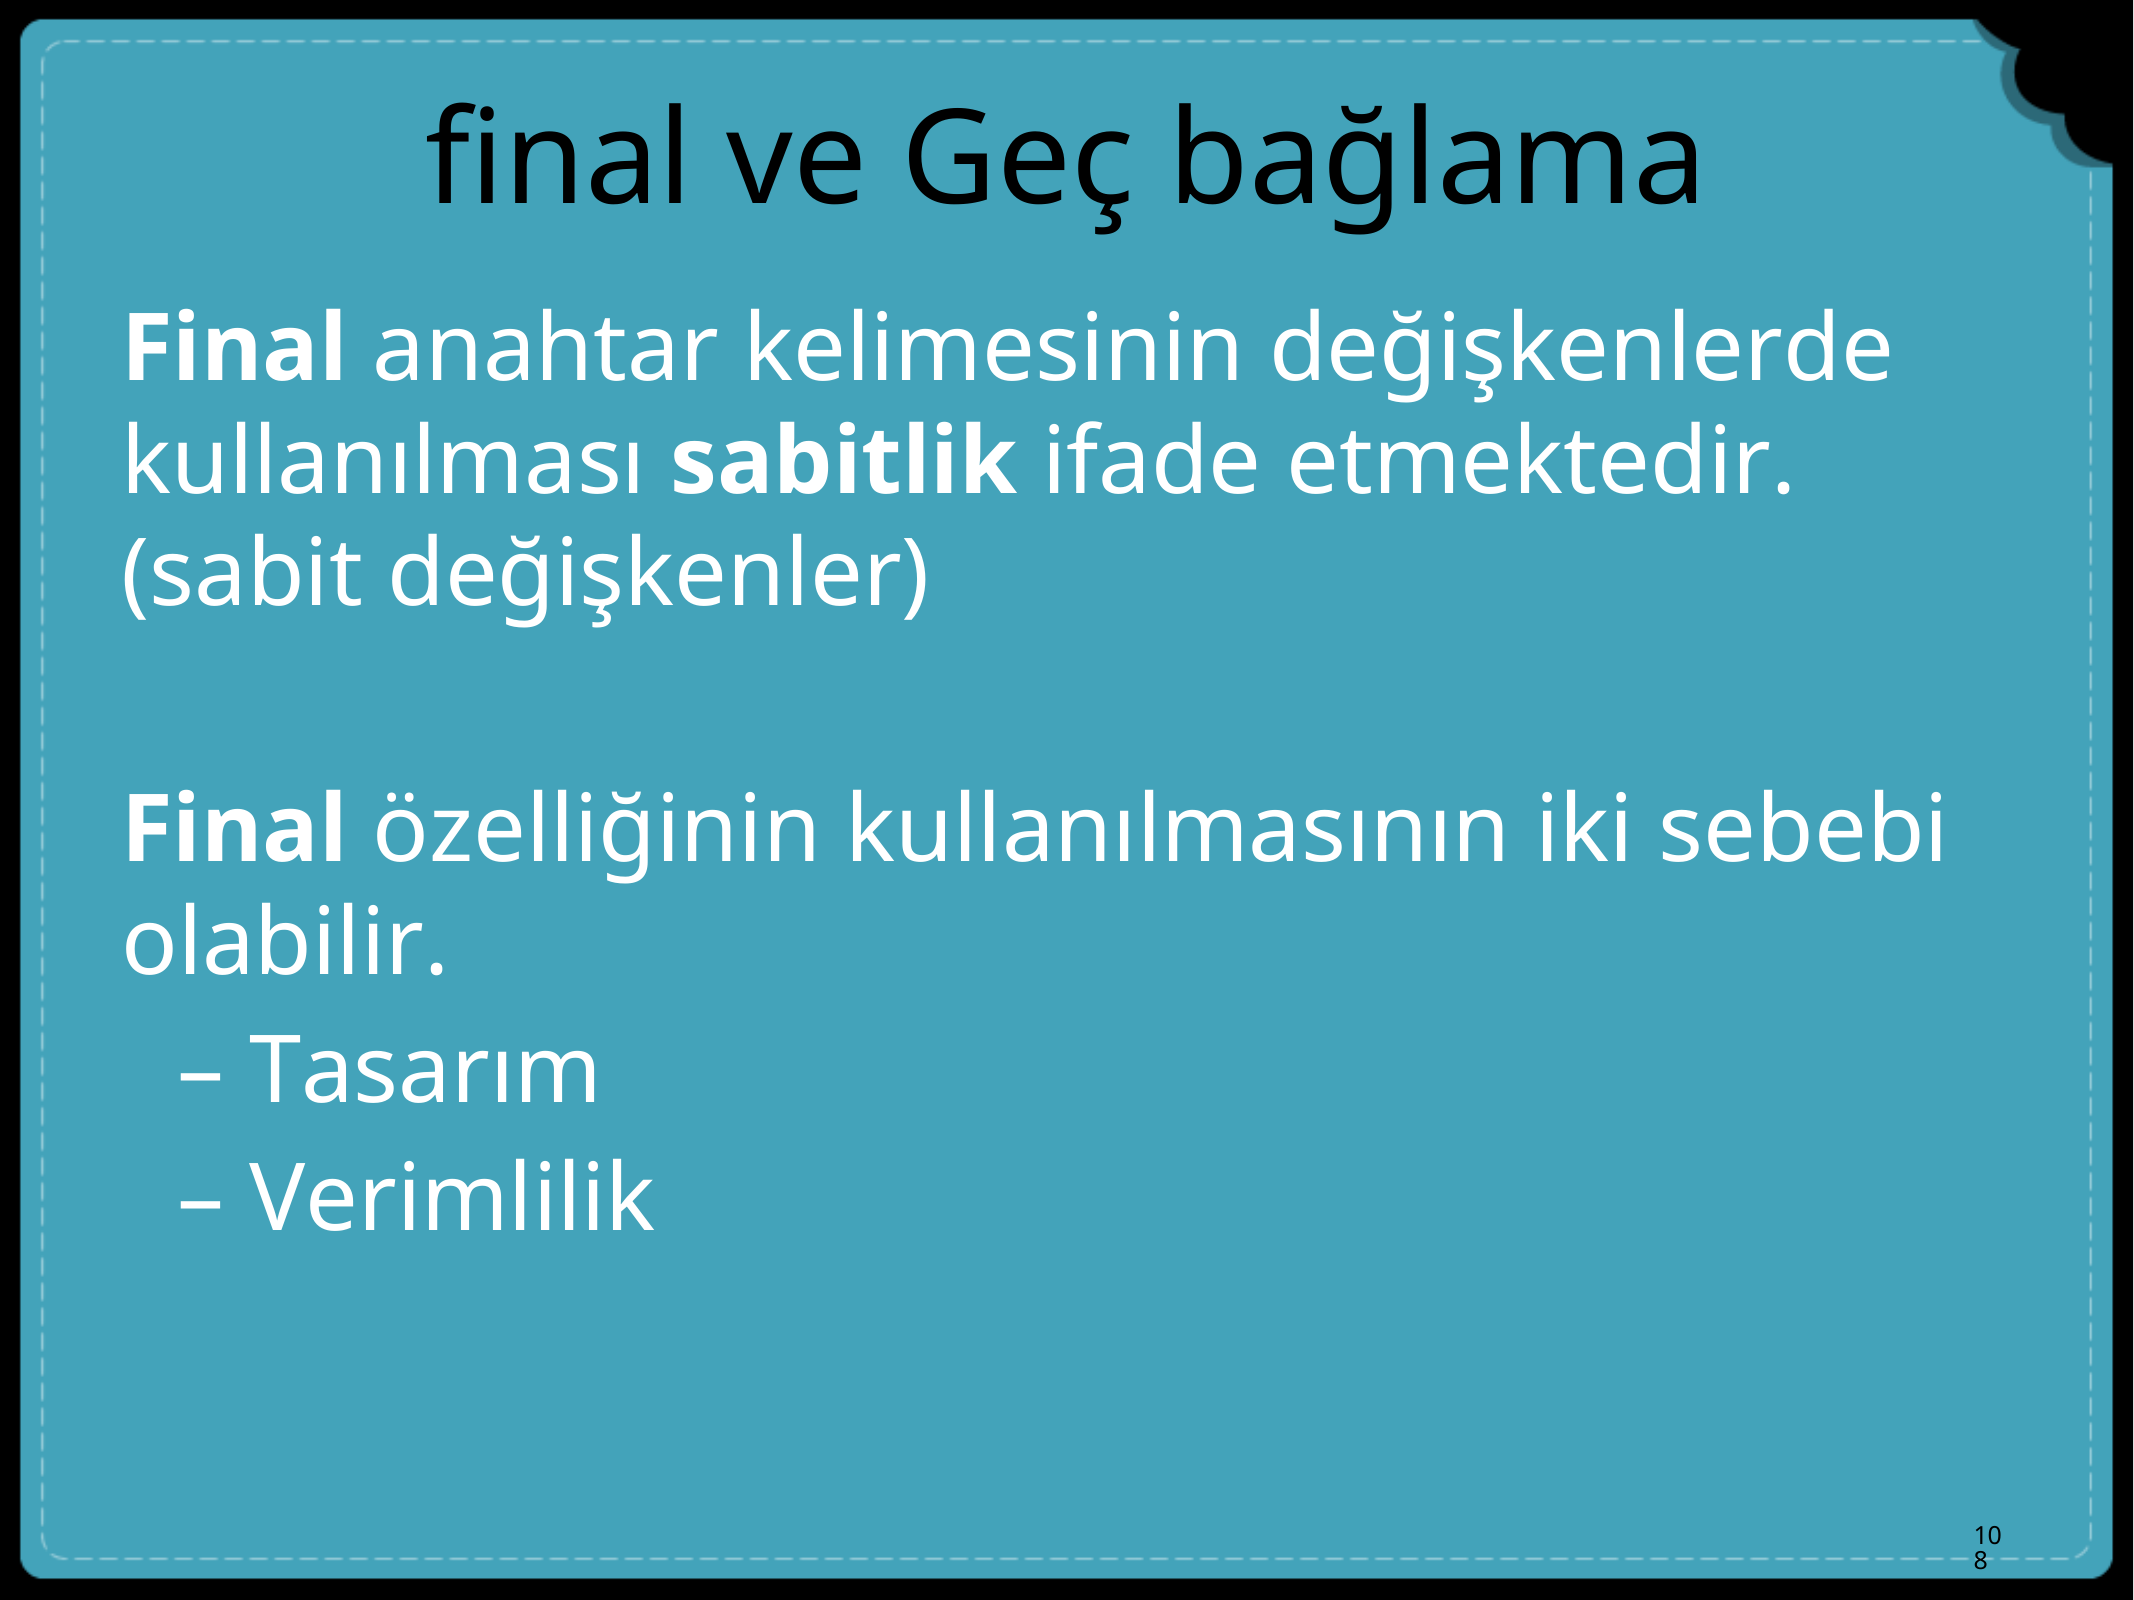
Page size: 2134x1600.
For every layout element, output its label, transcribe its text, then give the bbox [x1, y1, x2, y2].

list Final anahtar kelimesinin değişkenlerde kullanılması sabitlik ifade etmektedir. (sabit değişkenler) Final özelliğinin kullanılmasının iki sebebi olabilir. – Tasarım – Verimlilik [106, 279, 2027, 1431]
title final ve Geç bağlama [106, 64, 2027, 279]
picture [0, 0, 2134, 1600]
